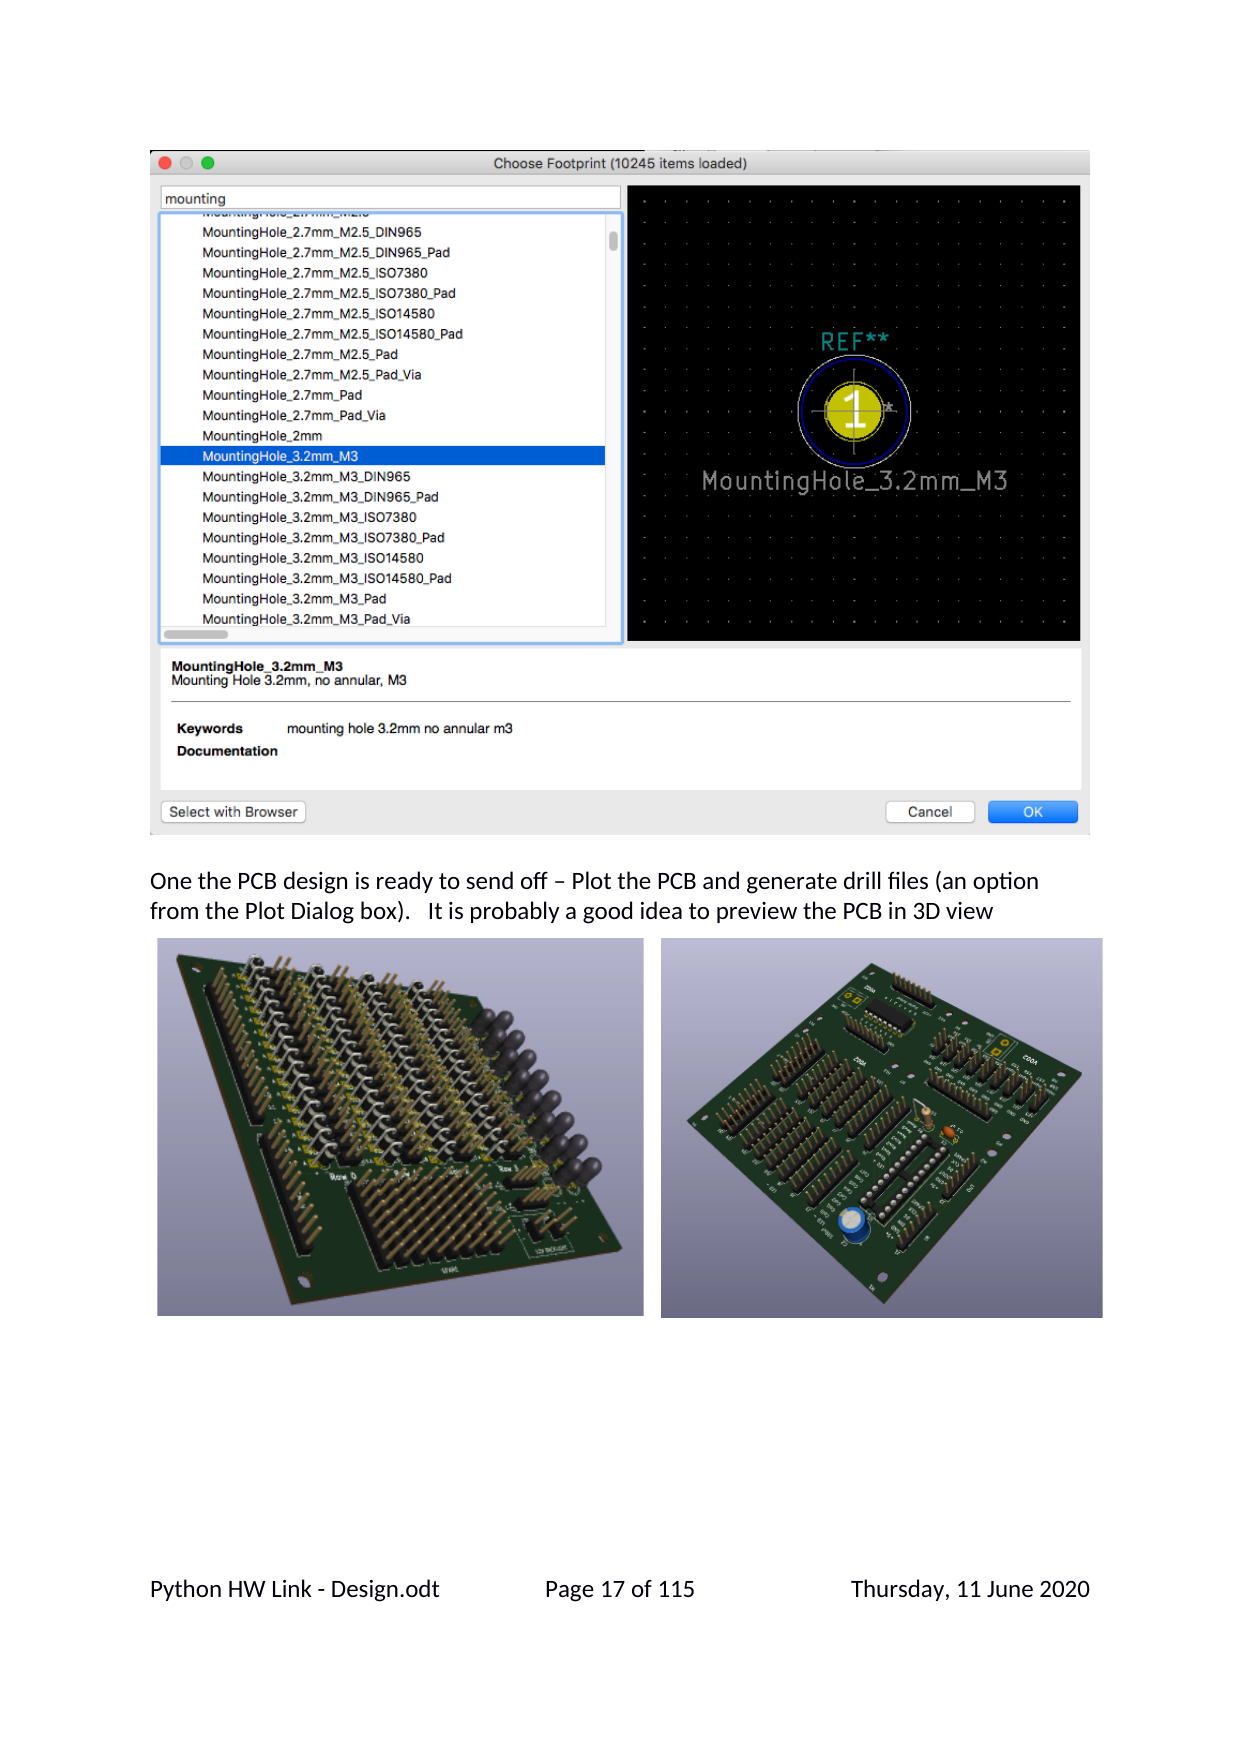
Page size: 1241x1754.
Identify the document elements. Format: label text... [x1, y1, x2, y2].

picture [157, 938, 644, 1316]
picture [661, 938, 1103, 1318]
picture [150, 150, 1091, 835]
text One the PCB design is ready to send off – Plot the PCB and generate drill files (an option from the Plot Dialog box). It is probably a good idea to preview the PCB in 3D view [150, 865, 1090, 926]
